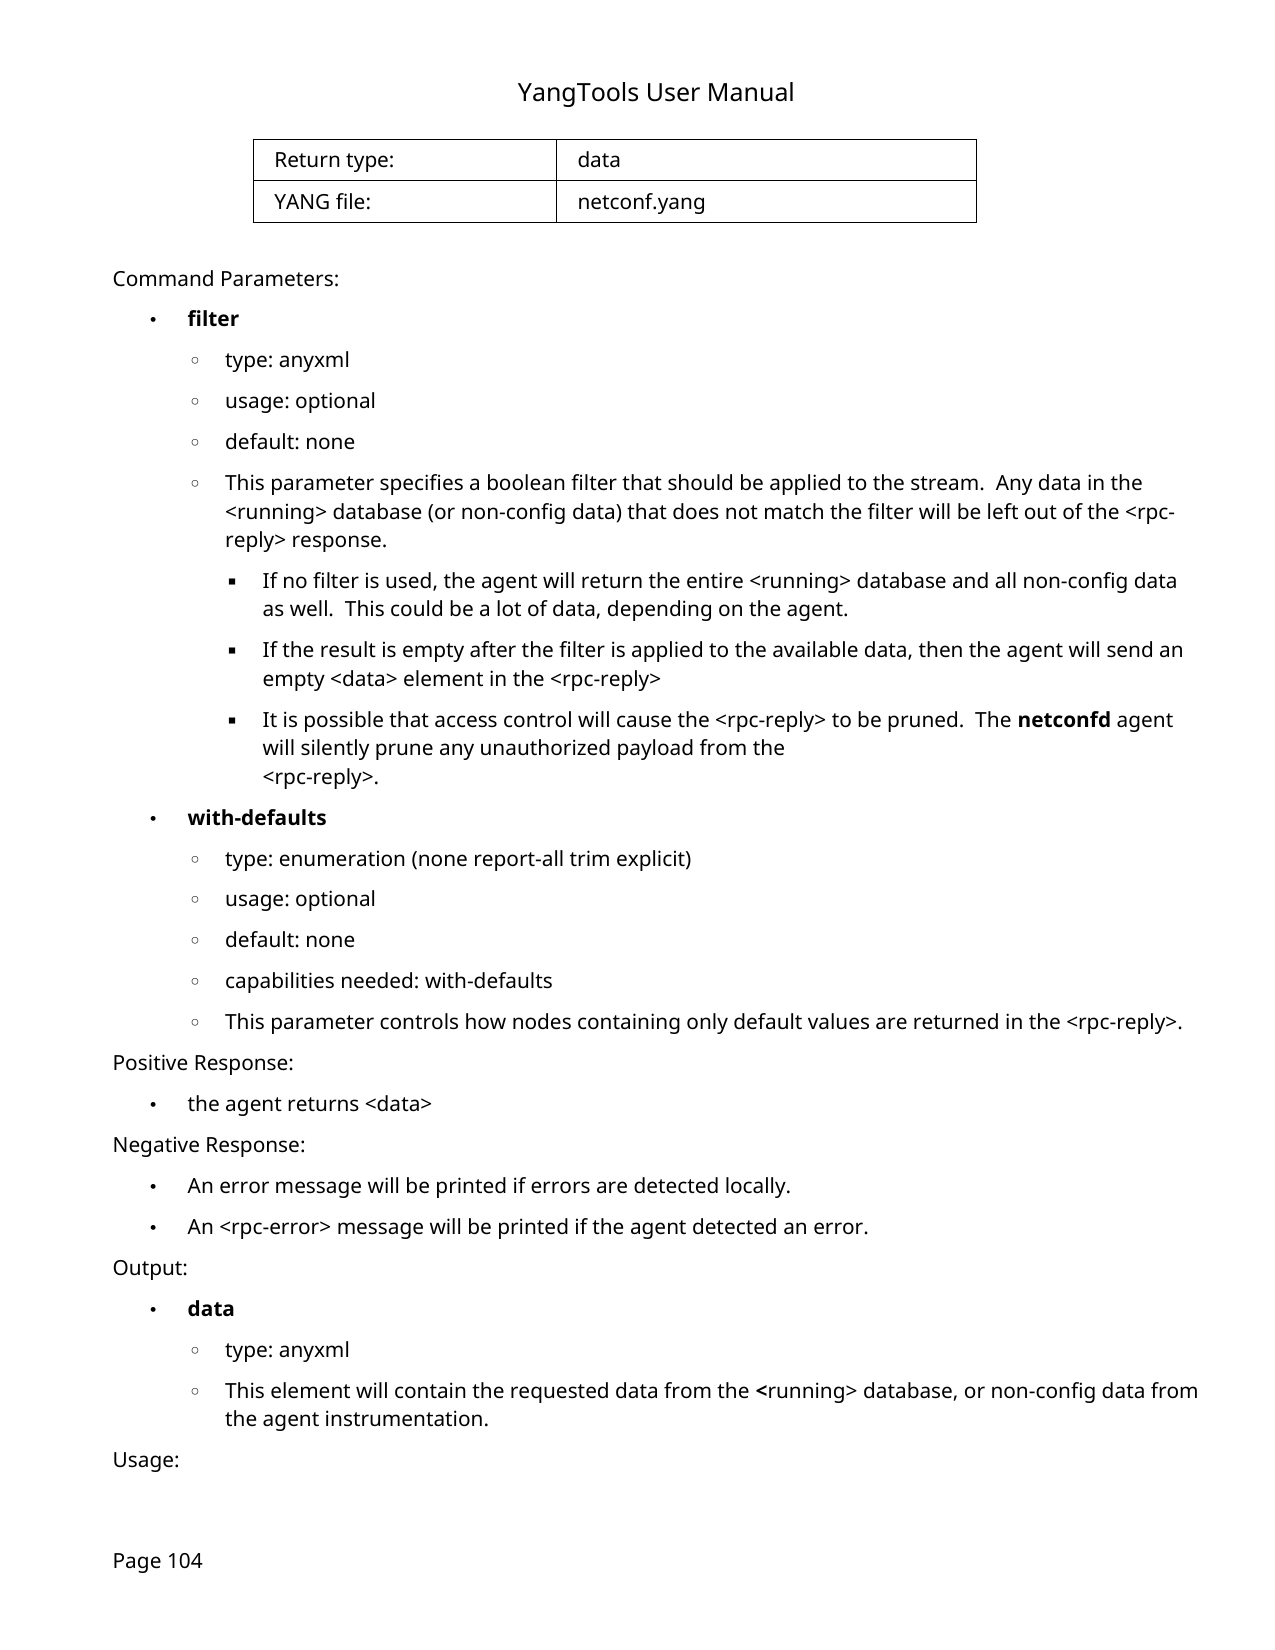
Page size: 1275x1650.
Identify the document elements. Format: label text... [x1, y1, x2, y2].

list type: anyxml [187, 346, 1200, 374]
table_cell data [557, 140, 976, 180]
list This parameter specifies a boolean filter that should be applied to the stream. Any data in the <running> database (or non-config data) that does not match the filter will be left out of the <rpc-reply> response. [187, 468, 1200, 554]
list usage: optional [187, 386, 1200, 415]
text Output: [112, 1253, 1200, 1281]
text Negative Response: [112, 1130, 1200, 1159]
list An error message will be printed if errors are detected locally. [150, 1171, 1200, 1199]
text Usage: [112, 1445, 1200, 1474]
table_cell netconf.yang [557, 181, 976, 222]
list default: none [187, 427, 1200, 456]
list with-defaults [150, 803, 1200, 831]
list data [150, 1294, 1200, 1322]
list If the result is empty after the filter is applied to the available data, then the agent will send an empty <data> element in the <rpc-reply> [225, 636, 1200, 692]
list This element will contain the requested data from the <running> database, or non-config data from the agent instrumentation. [187, 1376, 1200, 1433]
table_cell YANG file: [254, 181, 556, 222]
list type: anyxml [187, 1335, 1200, 1363]
list type: enumeration (none report-all trim explicit) [187, 844, 1200, 872]
list the agent returns <data> [150, 1089, 1200, 1118]
list filter [150, 304, 1200, 333]
list An <rpc-error> message will be printed if the agent detected an error. [150, 1212, 1200, 1241]
list If no filter is used, the agent will return the entire <running> database and all non-config data as well. This could be a lot of data, depending on the agent. [225, 566, 1200, 623]
list capabilities needed: with-defaults [187, 966, 1200, 995]
text Command Parameters: [112, 264, 1200, 292]
list It is possible that access control will cause the <rpc-reply> to be pruned. The netconfd agent will silently prune any unauthorized payload from the <rpc-reply>. [225, 705, 1200, 790]
list usage: optional [187, 884, 1200, 913]
list This parameter controls how nodes containing only default values are returned in the <rpc-reply>. [187, 1007, 1200, 1036]
table_cell Return type: [254, 140, 556, 180]
list default: none [187, 926, 1200, 954]
text Positive Response: [112, 1048, 1200, 1077]
